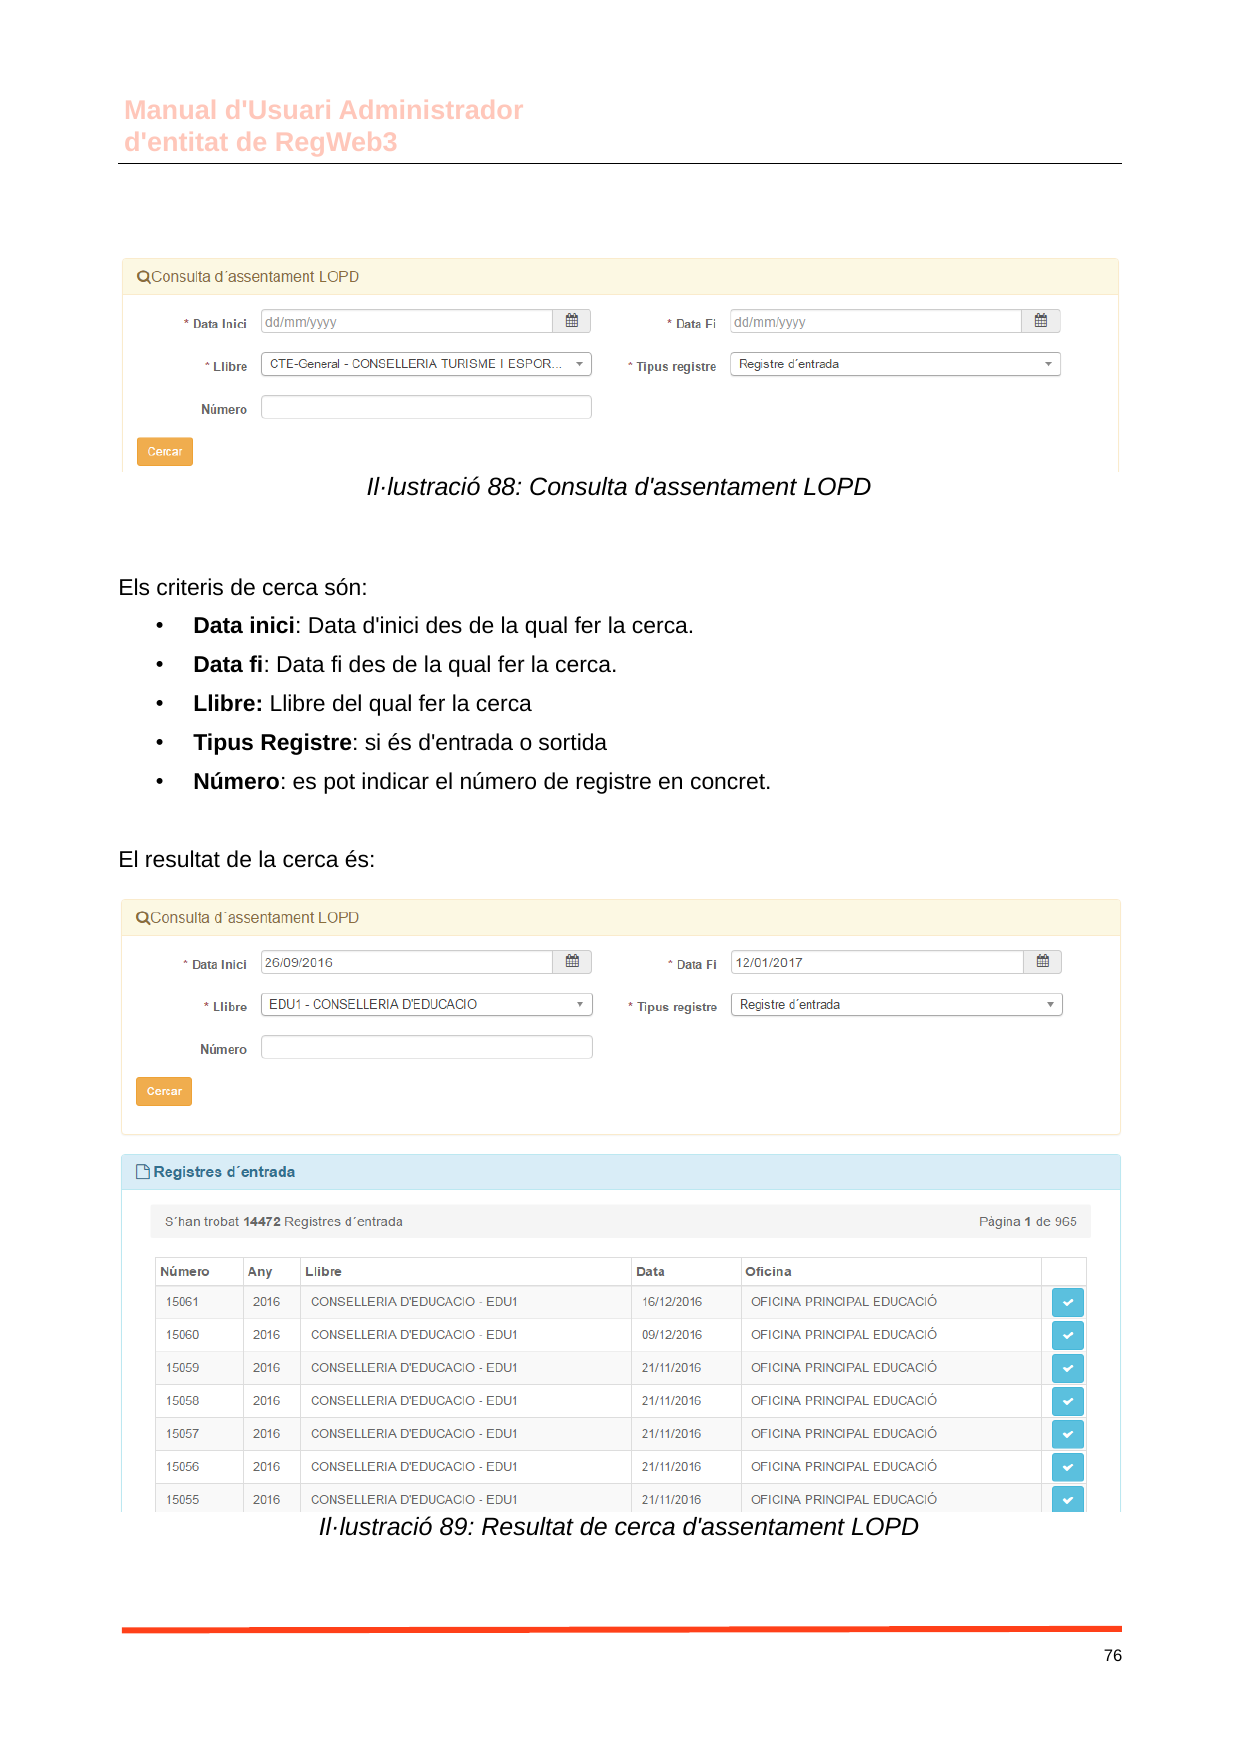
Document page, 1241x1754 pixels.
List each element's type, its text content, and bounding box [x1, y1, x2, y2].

list Data fi: Data fi des de la qual fer la cerca. [156, 651, 1122, 678]
text Il·lustració 89: Resultat de cerca d'assentament LOPD [118, 1512, 1122, 1541]
list Número: es pot indicar el número de registre en concret. [156, 768, 1122, 794]
text Els criteris de cerca són: [118, 501, 1122, 600]
list Llibre: Llibre del qual fer la cerca [156, 690, 1122, 716]
list Data inici: Data d'inici des de la qual fer la cerca. [156, 612, 1122, 639]
text El resultat de la cerca és: [118, 846, 1122, 872]
list Tipus Registre: si és d'entrada o sortida [156, 729, 1122, 755]
text Il·lustració 88: Consulta d'assentament LOPD [118, 472, 1122, 501]
